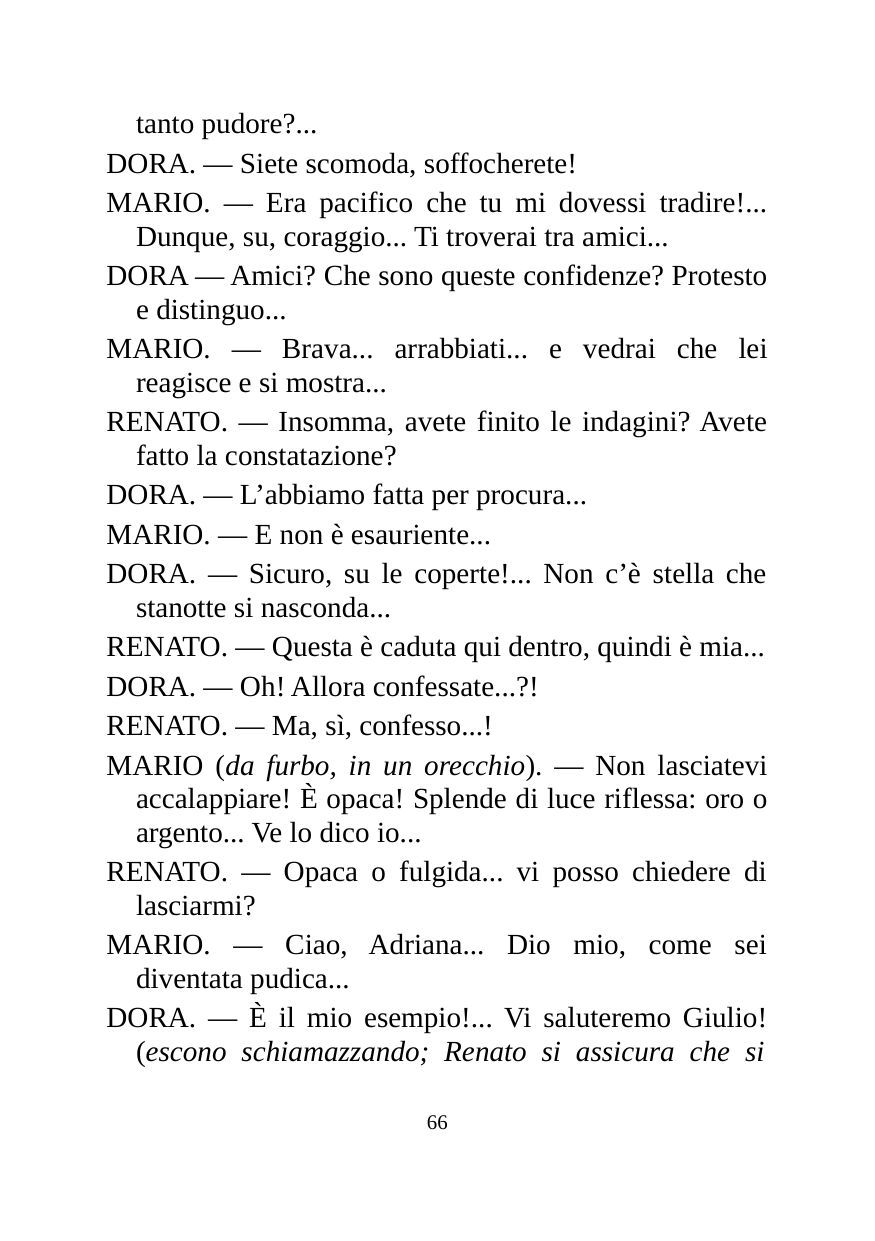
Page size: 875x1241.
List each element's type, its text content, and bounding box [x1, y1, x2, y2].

text RENATO. — Questa è caduta qui dentro, quindi è mia... [106, 629, 768, 663]
text DORA. — È il mio esempio!... Vi saluteremo Giulio! (escono schiamazzando; Renato si assicura che si [106, 1000, 768, 1067]
text RENATO. — Insomma, avete finito le indagini? Avete fatto la constatazione? [106, 404, 768, 471]
text DORA. — Siete scomoda, soffocherete! [106, 146, 768, 179]
text DORA. — Oh! Allora confessate...?! [106, 669, 768, 702]
text MARIO (da furbo, in un orecchio). — Non lasciatevi accalappiare! È opaca! Splende di luce riflessa: oro o argento... Ve lo dico io... [106, 748, 768, 848]
text MARIO. — Era pacifico che tu mi dovessi tradire!... Dunque, su, coraggio... Ti troverai tra amici... [106, 185, 768, 252]
text DORA. — L’abbiamo fatta per procura... [106, 477, 768, 511]
text MARIO. — Brava... arrabbiati... e vedrai che lei reagisce e si mostra... [106, 331, 768, 398]
text DORA — Amici? Che sono queste confidenze? Protesto e distinguo... [106, 258, 768, 325]
text MARIO. — Ciao, Adriana... Dio mio, come sei diventata pudica... [106, 927, 768, 994]
text RENATO. — Opaca o fulgida... vi posso chiedere di lasciarmi? [106, 854, 768, 921]
text DORA. — Sicuro, su le coperte!... Non c’è stella che stanotte si nasconda... [106, 556, 768, 623]
text tanto pudore?... [106, 106, 768, 140]
text RENATO. — Ma, sì, confesso...! [106, 708, 768, 742]
text MARIO. — E non è esauriente... [106, 517, 768, 550]
